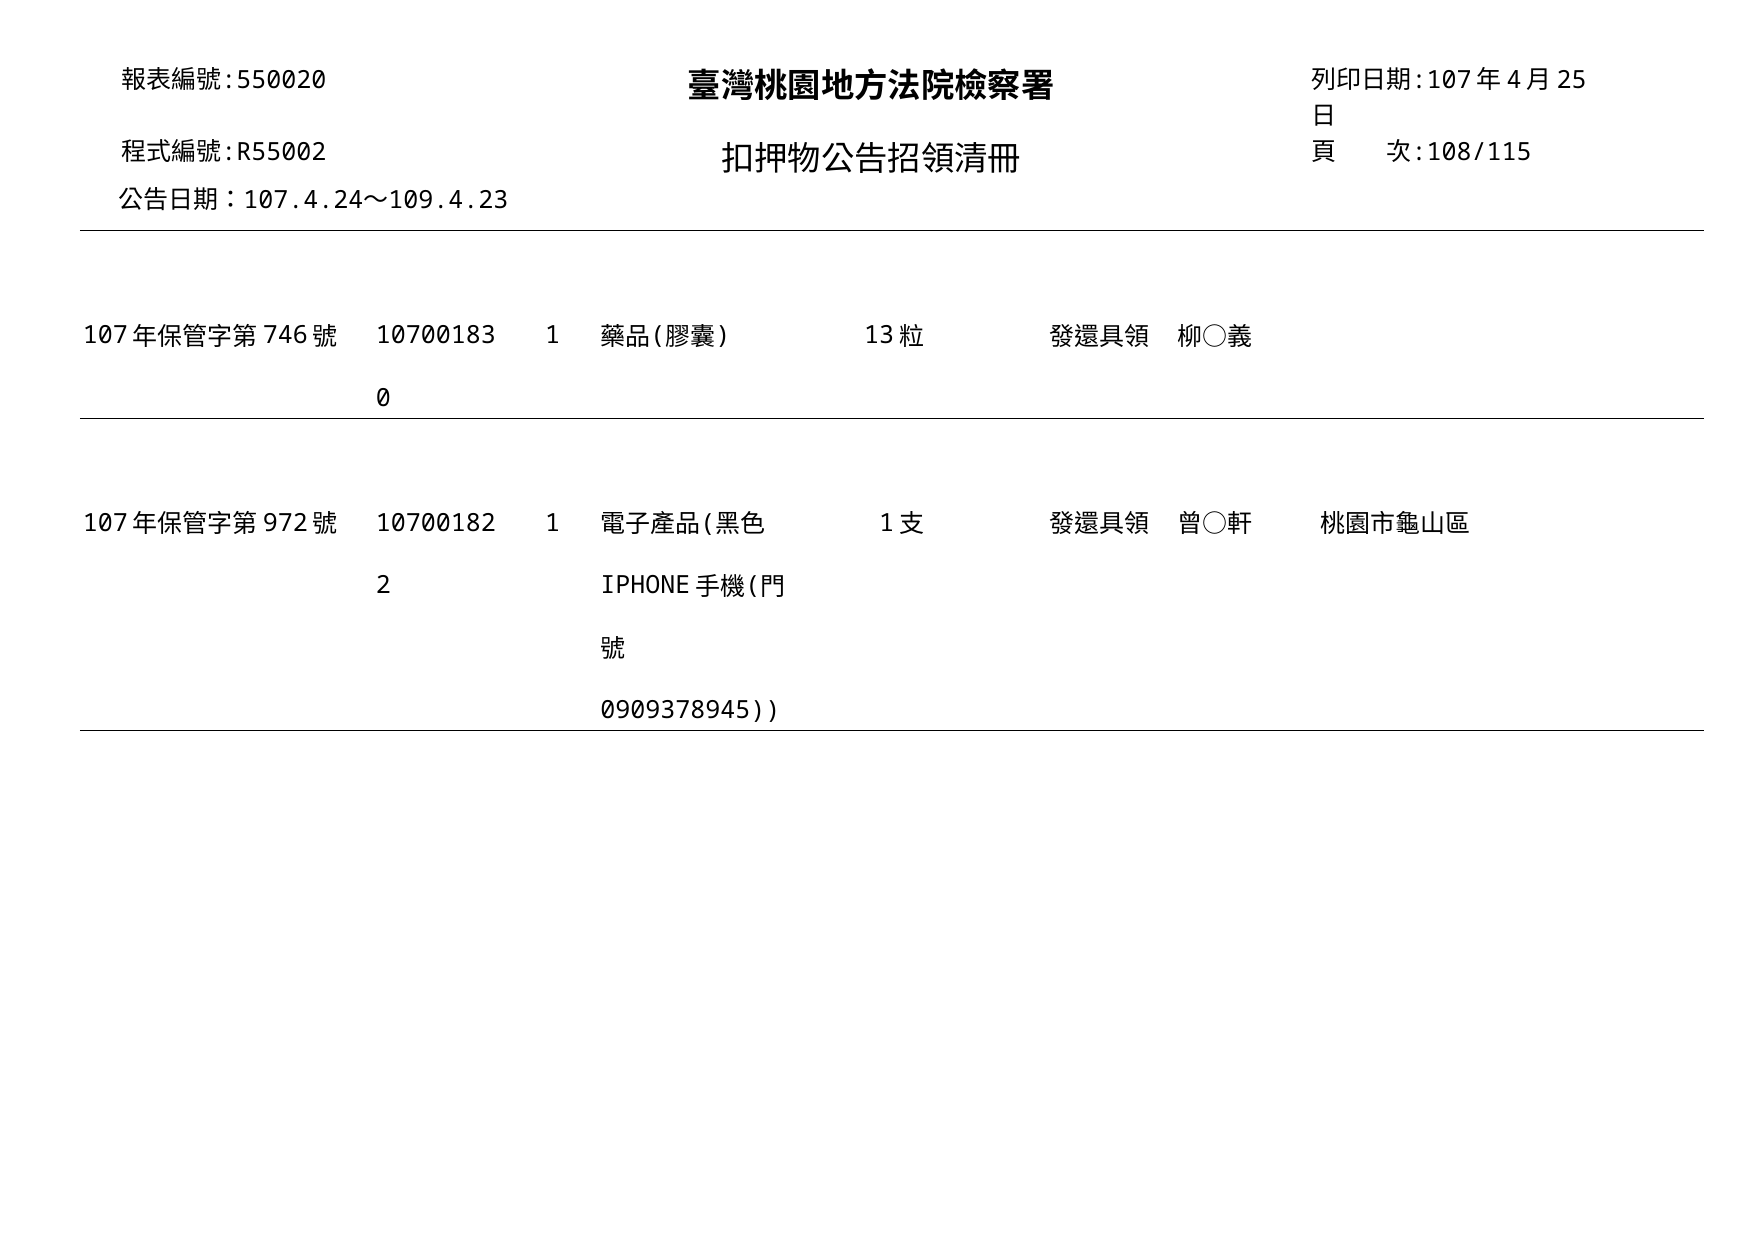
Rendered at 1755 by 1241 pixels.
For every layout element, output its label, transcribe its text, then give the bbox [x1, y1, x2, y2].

table_cell 107001830 [373, 231, 507, 417]
table_cell 柳○義 [1175, 231, 1317, 417]
table_cell [1317, 231, 1575, 417]
table_cell 13粒 [808, 231, 927, 417]
table_cell 107001822 [373, 419, 507, 730]
table_cell 藥品(膠囊) [597, 231, 807, 417]
table_cell 發還具領 [1046, 231, 1175, 417]
table_cell [1575, 231, 1704, 417]
table_cell 1支 [808, 419, 927, 730]
table_cell 1 [507, 419, 597, 730]
table_cell 107年保管字第746號 [80, 231, 373, 417]
table_cell 107年保管字第972號 [80, 419, 373, 730]
table_cell [1575, 419, 1704, 730]
table_cell [927, 231, 1046, 417]
table_cell 電子產品(黑色IPHONE手機(門號0909378945)) [597, 419, 807, 730]
table_cell [927, 419, 1046, 730]
table_cell 曾○軒 [1175, 419, 1317, 730]
table_cell 1 [507, 231, 597, 417]
table_cell 發還具領 [1046, 419, 1175, 730]
table_cell 桃園市龜山區 [1317, 419, 1575, 730]
